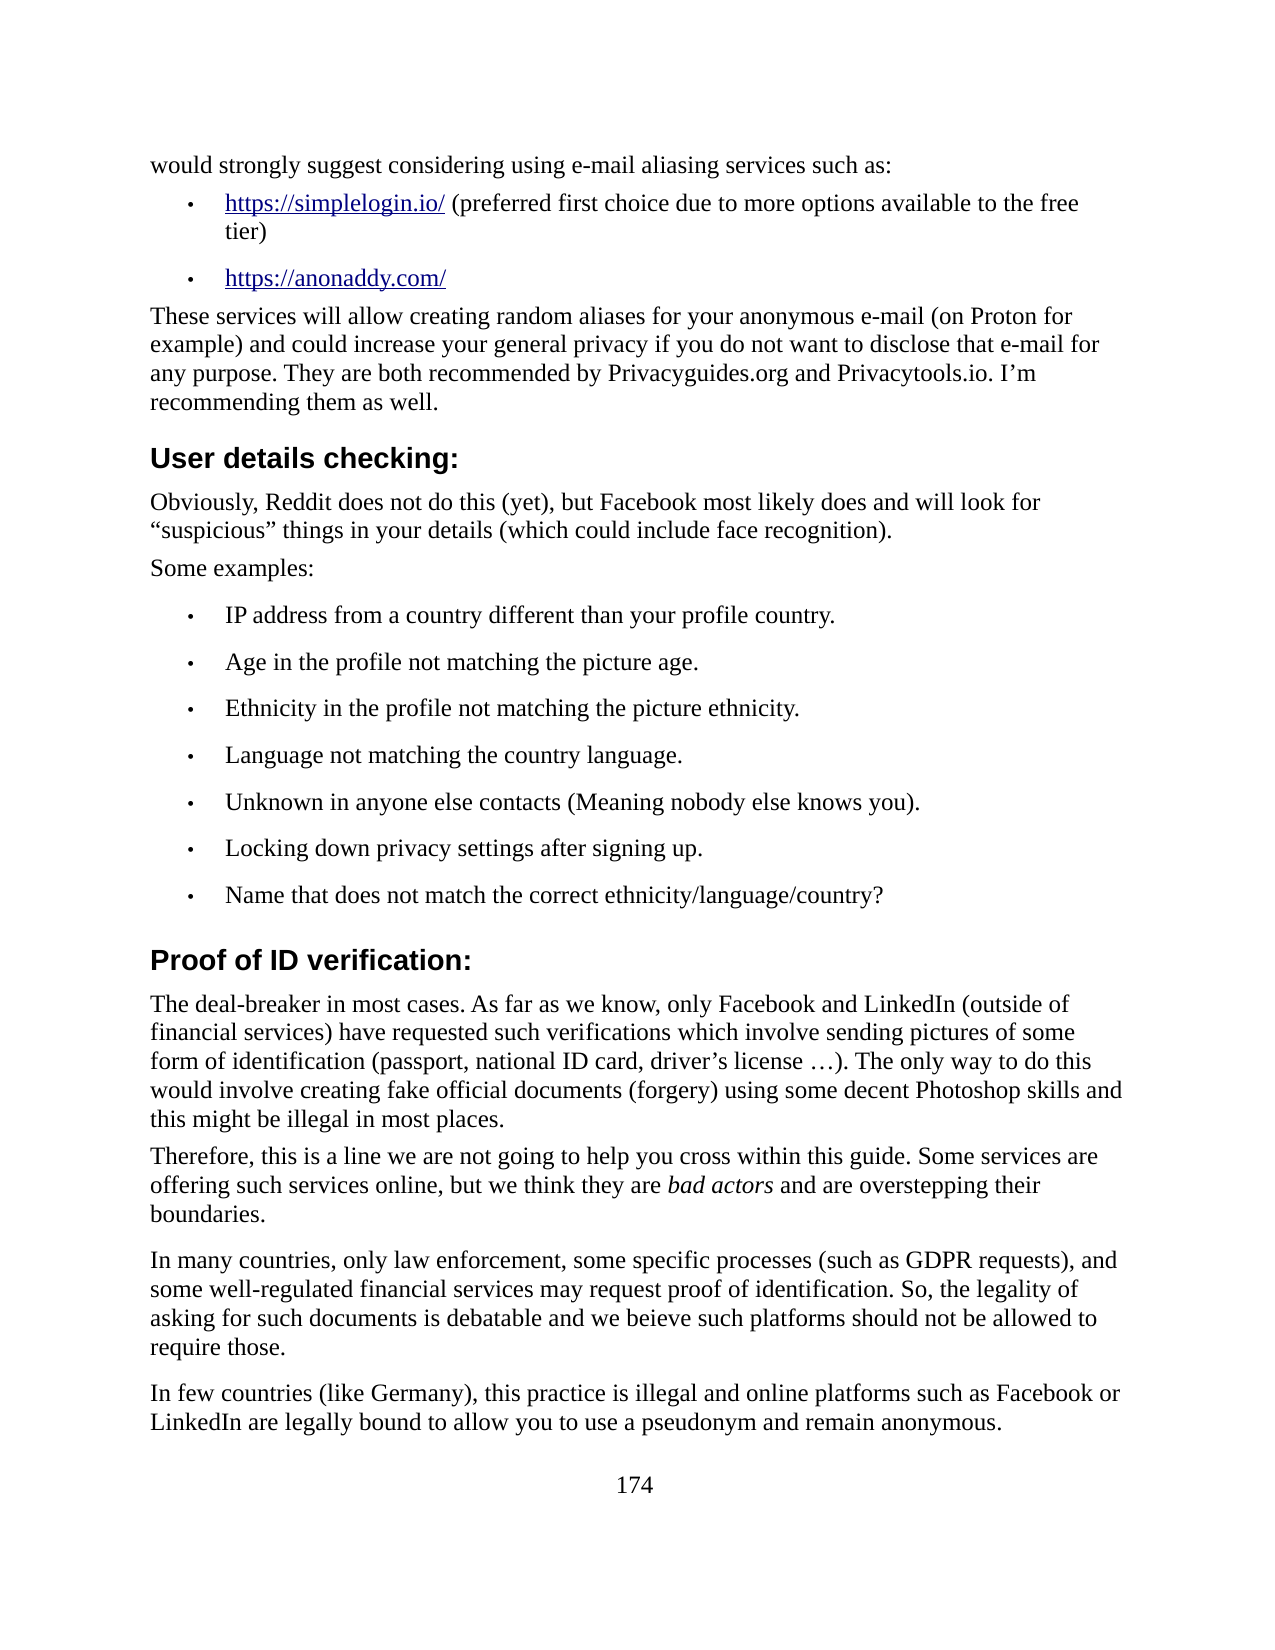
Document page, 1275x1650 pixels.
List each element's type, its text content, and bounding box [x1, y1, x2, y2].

list https://simplelogin.io/ (preferred first choice due to more options available to the free tier) [187, 188, 1125, 245]
subtitle Proof of ID verification: [150, 943, 1125, 976]
text Therefore, this is a line we are not going to help you cross within this guide. Some services are offering such services online, but we think they are bad actors and are overstepping their boundaries. [150, 1141, 1125, 1228]
list Ethnicity in the profile not matching the picture ethnicity. [187, 693, 1125, 722]
text would strongly suggest considering using e-mail aliasing services such as: [150, 150, 1125, 179]
text The deal-breaker in most cases. As far as we know, only Facebook and LinkedIn (outside of financial services) have requested such verifications which involve sending pictures of some form of identification (passport, national ID card, driver’s license …). The only way to do this would involve creating fake official documents (forgery) using some decent Photoshop skills and this might be illegal in most places. [150, 989, 1125, 1132]
list Unknown in anyone else contacts (Meaning nobody else knows you). [187, 787, 1125, 815]
text Some examples: [150, 553, 1125, 582]
subtitle User details checking: [150, 441, 1125, 474]
text These services will allow creating random aliases for your anonymous e-mail (on Proton for example) and could increase your general privacy if you do not want to disclose that e-mail for any purpose. They are both recommended by Privacyguides.org and Privacytools.io. I’m recommending them as well. [150, 301, 1125, 416]
list Locking down privacy settings after signing up. [187, 833, 1125, 862]
list Name that does not match the correct ethnicity/language/country? [187, 880, 1125, 909]
text Obviously, Reddit does not do this (yet), but Facebook most likely does and will look for “suspicious” things in your details (which could include face recognition). [150, 487, 1125, 544]
list Age in the profile not matching the picture age. [187, 647, 1125, 675]
text In few countries (like Germany), this practice is illegal and online platforms such as Facebook or LinkedIn are legally bound to allow you to use a pseudonym and remain anonymous. [150, 1378, 1125, 1436]
list Language not matching the country language. [187, 740, 1125, 769]
list https://anonaddy.com/ [187, 263, 1125, 292]
text In many countries, only law enforcement, some specific processes (such as GDPR requests), and some well-regulated financial services may request proof of identification. So, the legality of asking for such documents is debatable and we beieve such platforms should not be allowed to require those. [150, 1246, 1125, 1361]
list IP address from a country different than your profile country. [187, 600, 1125, 629]
